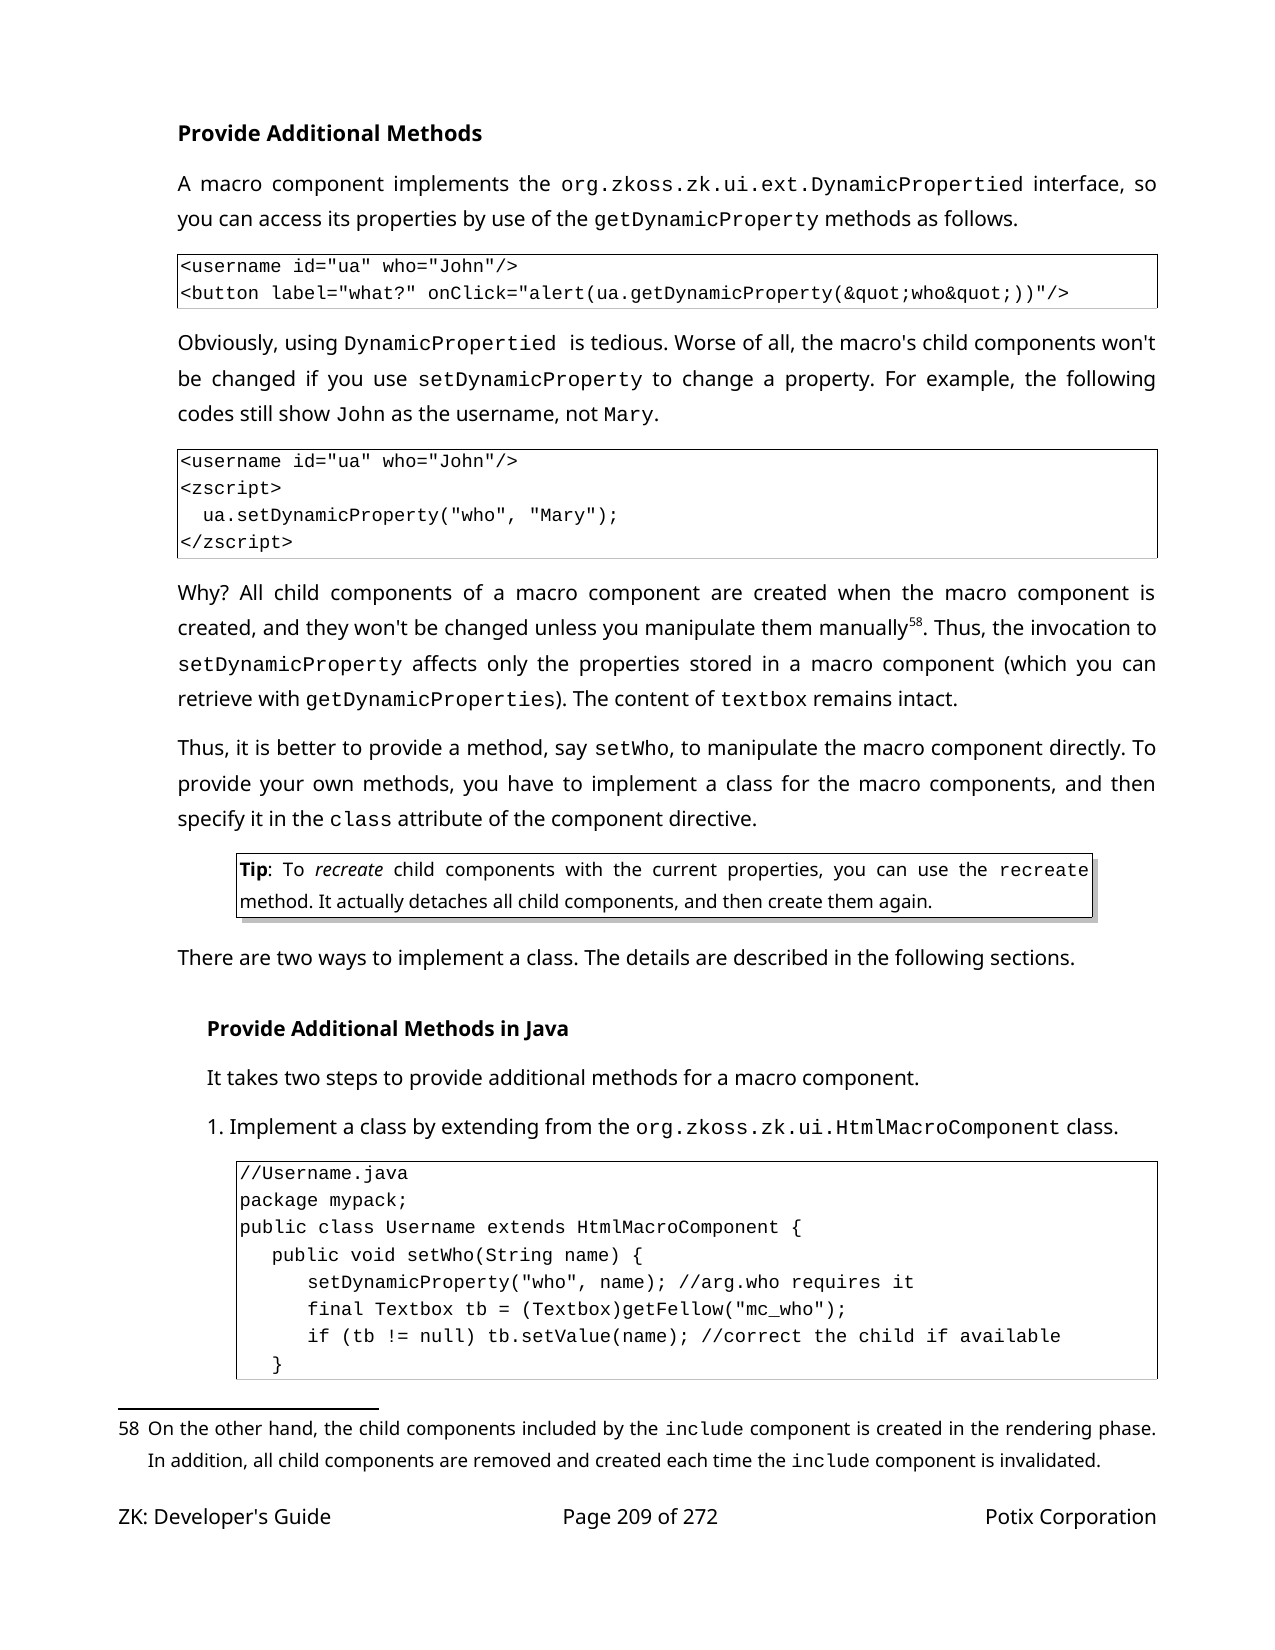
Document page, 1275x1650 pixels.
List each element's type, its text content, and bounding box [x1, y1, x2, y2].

text //Username.java [237, 1162, 1157, 1185]
text <zscript> [178, 476, 1157, 500]
text <username id="ua" who="John"/> [178, 450, 1157, 473]
text public class Username extends HtmlMacroComponent { [237, 1215, 1157, 1240]
text It takes two steps to provide additional methods for a macro component. [207, 1063, 1157, 1091]
text There are two ways to implement a class. The details are described in the following sections. [177, 943, 1157, 972]
text Why? All child components of a macro component are created when the macro component is created, and they won't be changed unless you manipulate them manually. Thus, the invocation to setDynamicProperty affects only the properties stored in a macro component (which you can retrieve with getDynamicProperties). The content of textbox remains intact. [177, 578, 1157, 713]
text Obviously, using DynamicPropertied is tedious. Worse of all, the macro's child components won't be changed if you use setDynamicProperty to change a property. For example, the following codes still show John as the username, not Mary. [177, 328, 1157, 428]
text Tip: To recreate child components with the current properties, you can use the recreate method. It actually detaches all child components, and then create them again. [237, 854, 1092, 917]
text package mypack; [237, 1188, 1157, 1212]
text On the other hand, the child components included by the include component is created in the rendering phase. In addition, all child components are removed and created each time the include component is invalidated. [118, 1415, 1157, 1473]
text </zscript> [178, 530, 1157, 558]
text A macro component implements the org.zkoss.zk.ui.ext.DynamicPropertied interface, so you can access its properties by use of the getDynamicProperty methods as follows. [177, 169, 1157, 233]
subtitle Provide Additional Methods [177, 118, 1157, 148]
text setDynamicProperty("who", name); //arg.who requires it [237, 1270, 1157, 1294]
text } [237, 1351, 1157, 1379]
text Thus, it is better to provide a method, say setWho, to manipulate the macro component directly. To provide your own methods, you have to implement a class for the macro components, and then specify it in the class attribute of the component directive. [177, 733, 1157, 833]
subtitle Provide Additional Methods in Java [207, 1014, 1157, 1042]
text 1. Implement a class by extending from the org.zkoss.zk.ui.HtmlMacroComponent class. [207, 1112, 1157, 1140]
text <username id="ua" who="John"/> [178, 255, 1157, 278]
text public void setWho(String name) { [237, 1243, 1157, 1267]
text ua.setDynamicProperty("who", "Mary"); [178, 503, 1157, 527]
text if (tb != null) tb.setValue(name); //correct the child if available [237, 1324, 1157, 1348]
text final Textbox tb = (Textbox)getFellow("mc_who"); [237, 1297, 1157, 1321]
text <button label="what?" onClick="alert(ua.getDynamicProperty(&quot;who&quot;))"/> [178, 281, 1157, 308]
